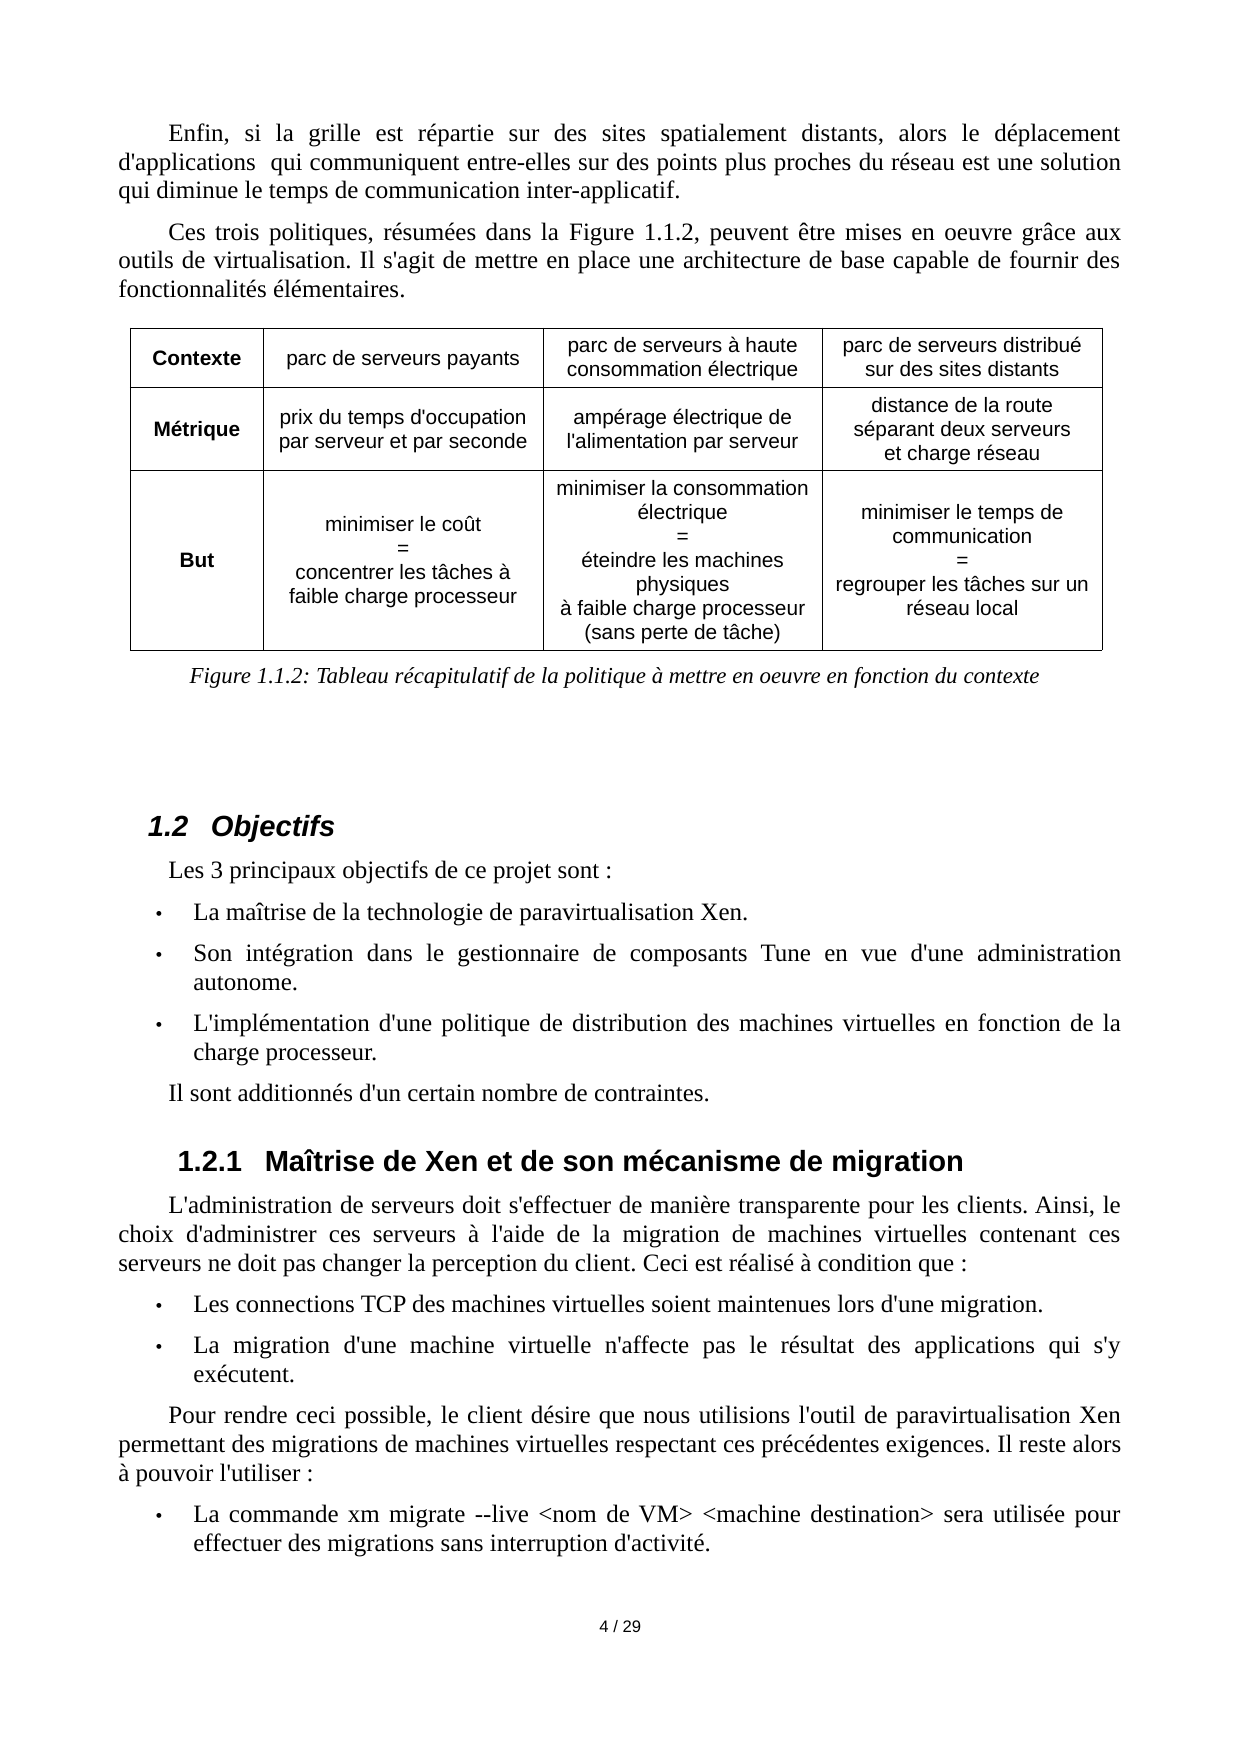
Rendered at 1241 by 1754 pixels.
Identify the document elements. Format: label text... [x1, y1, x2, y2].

list La commande xm migrate --live <nom de VM> <machine destination> sera utilisée pour effectuer des migrations sans interruption d'activité. [156, 1499, 1122, 1556]
subtitle Maîtrise de Xen et de son mécanisme de migration [177, 1144, 1122, 1178]
text Il sont additionnés d'un certain nombre de contraintes. [118, 1078, 1122, 1107]
list Son intégration dans le gestionnaire de composants Tune en vue d'une administration autonome. [156, 938, 1122, 995]
table_cell Métrique [131, 388, 263, 470]
list La maîtrise de la technologie de paravirtualisation Xen. [156, 897, 1122, 925]
table_header parc de serveurs distribué sur des sites distants [823, 329, 1102, 387]
text Figure 1.1.2: Tableau récapitulatif de la politique à mettre en oeuvre en fonction du contexte [130, 662, 1102, 689]
subtitle Objectifs [148, 809, 1122, 843]
text Enfin, si la grille est répartie sur des sites spatialement distants, alors le déplacement d'applications qui communiquent entre-elles sur des points plus proches du réseau est une solution qui diminue le temps de communication inter-applicatif. [118, 118, 1122, 204]
table_cell minimiser le temps de communication = regrouper les tâches sur un réseau local [823, 471, 1102, 650]
table_cell prix du temps d'occupation par serveur et par seconde [264, 388, 543, 470]
table_cell minimiser le coût = concentrer les tâches à faible charge processeur [264, 471, 543, 650]
table_header parc de serveurs à haute consommation électrique [544, 329, 822, 387]
table_cell minimiser la consommation électrique = éteindre les machines physiques à faible charge processeur (sans perte de tâche) [544, 471, 822, 650]
list L'implémentation d'une politique de distribution des machines virtuelles en fonction de la charge processeur. [156, 1008, 1122, 1065]
table_cell ampérage électrique de l'alimentation par serveur [544, 388, 822, 470]
text Ces trois politiques, résumées dans la Figure 1.1.2, peuvent être mises en oeuvre grâce aux outils de virtualisation. Il s'agit de mettre en place une architecture de base capable de fournir des fonctionnalités élémentaires. [118, 217, 1122, 303]
table_header parc de serveurs payants [264, 329, 543, 387]
text Les 3 principaux objectifs de ce projet sont : [118, 855, 1122, 884]
list La migration d'une machine virtuelle n'affecte pas le résultat des applications qui s'y exécutent. [156, 1330, 1122, 1388]
table_cell But [131, 471, 263, 650]
text L'administration de serveurs doit s'effectuer de manière transparente pour les clients. Ainsi, le choix d'administrer ces serveurs à l'aide de la migration de machines virtuelles contenant ces serveurs ne doit pas changer la perception du client. Ceci est réalisé à condition que : [118, 1190, 1122, 1276]
table_cell distance de la route séparant deux serveurs et charge réseau [823, 388, 1102, 470]
list Les connections TCP des machines virtuelles soient maintenues lors d'une migration. [156, 1289, 1122, 1318]
table_header Contexte [131, 329, 263, 387]
text Pour rendre ceci possible, le client désire que nous utilisions l'outil de paravirtualisation Xen permettant des migrations de machines virtuelles respectant ces précédentes exigences. Il reste alors à pouvoir l'utiliser : [118, 1400, 1122, 1486]
